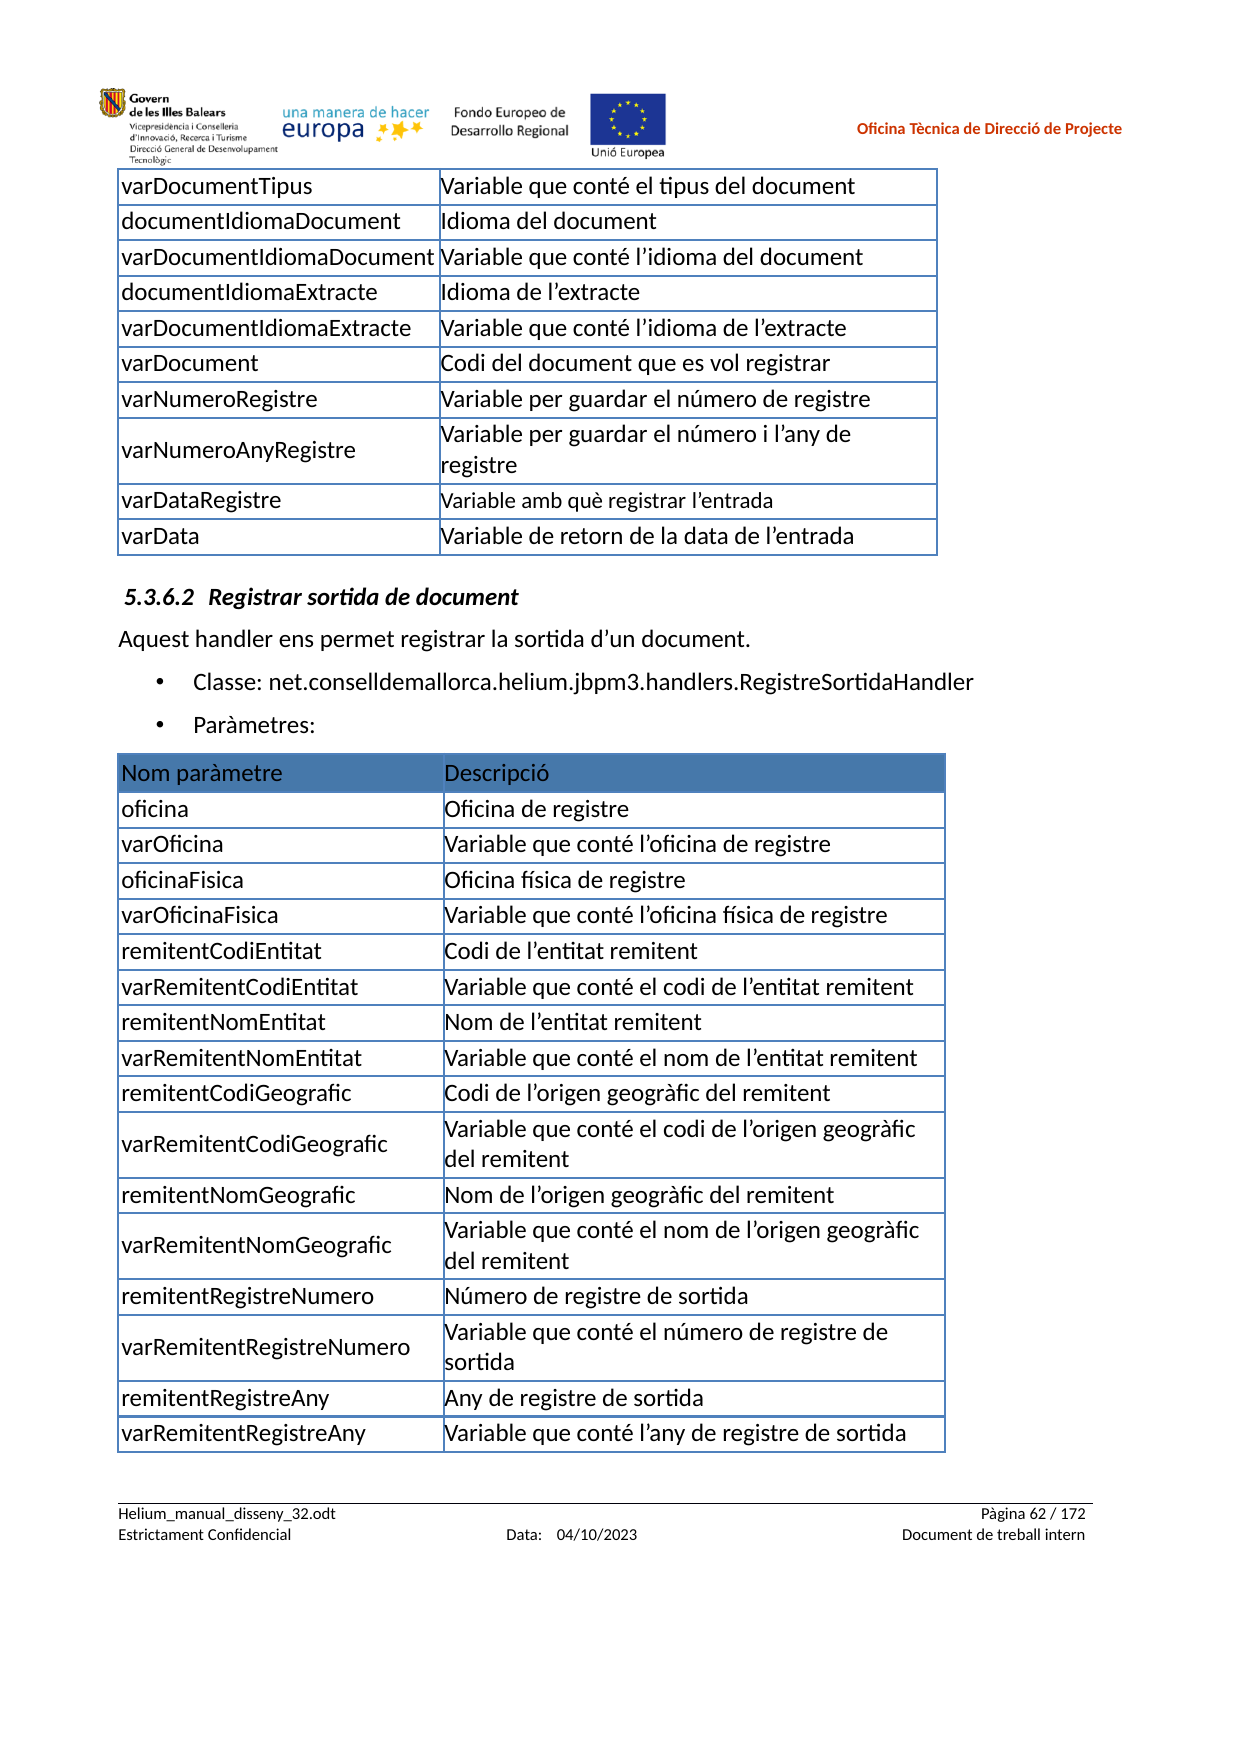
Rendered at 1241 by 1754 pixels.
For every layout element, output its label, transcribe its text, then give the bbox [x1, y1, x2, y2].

table_cell Número de registre de sortida [445, 1280, 944, 1314]
picture [99, 87, 668, 166]
table_cell Oficina física de registre [445, 864, 944, 898]
table_cell remitentNomGeografic [119, 1179, 443, 1212]
table_cell varDocumentTipus [119, 170, 439, 203]
table_cell remitentCodiEntitat [119, 935, 443, 969]
table_cell Variable de retorn de la data de l’entrada [441, 520, 936, 554]
table_header Descripció [445, 755, 944, 791]
table_cell Codi de l’entitat remitent [445, 935, 944, 969]
table_cell varRemitentNomEntitat [119, 1042, 443, 1075]
table_cell varData [119, 520, 439, 554]
table_cell varNumeroRegistre [119, 383, 439, 417]
table_cell Variable per guardar el número de registre [441, 383, 936, 417]
table_cell Variable que conté el tipus del document [441, 170, 936, 203]
table_cell Nom de l’origen geogràfic del remitent [445, 1179, 944, 1212]
table_cell Variable que conté l’any de registre de sortida [445, 1418, 944, 1451]
table_cell varOficina [119, 829, 443, 862]
table_cell varDataRegistre [119, 485, 439, 518]
table_cell varRemitentCodiGeografic [119, 1113, 443, 1177]
table_cell Variable que conté el codi de l’entitat remitent [445, 971, 944, 1004]
table_cell remitentNomEntitat [119, 1006, 443, 1040]
table_cell varRemitentRegistreAny [119, 1418, 443, 1451]
table_cell Variable que conté l’idioma del document [441, 241, 936, 274]
table_cell Idioma de l’extracte [441, 277, 936, 310]
table_cell Nom de l’entitat remitent [445, 1006, 944, 1040]
table_cell Codi del document que es vol registrar [441, 348, 936, 381]
table_cell Variable que conté el nom de l’origen geogràfic del remitent [445, 1214, 944, 1278]
table_cell Variable que conté el codi de l’origen geogràfic del remitent [445, 1113, 944, 1177]
table_header Nom paràmetre [119, 755, 443, 791]
table_cell Variable amb què registrar l’entrada [441, 485, 936, 518]
table_cell remitentCodiGeografic [119, 1077, 443, 1111]
table_cell Oficina de registre [445, 793, 944, 827]
table_cell varDocumentIdiomaExtracte [119, 312, 439, 346]
list Paràmetres: [156, 709, 1122, 740]
table_cell remitentRegistreNumero [119, 1280, 443, 1314]
table_cell Variable per guardar el número i l’any de registre [441, 419, 936, 483]
table_cell documentIdiomaExtracte [119, 277, 439, 310]
table_cell varDocument [119, 348, 439, 381]
list Classe: net.conselldemallorca.helium.jbpm3.handlers.RegistreSortidaHandler [156, 667, 1122, 697]
subtitle Registrar sortida de document [118, 581, 1122, 611]
table_cell remitentRegistreAny [119, 1382, 443, 1415]
table_cell varOficinaFisica [119, 900, 443, 933]
table_cell Any de registre de sortida [445, 1382, 944, 1415]
table_cell Variable que conté l’idioma de l’extracte [441, 312, 936, 346]
table_cell varNumeroAnyRegistre [119, 419, 439, 483]
table_cell Variable que conté el número de registre de sortida [445, 1316, 944, 1380]
table_cell varRemitentCodiEntitat [119, 971, 443, 1004]
table_cell oficina [119, 793, 443, 827]
table_cell Variable que conté el nom de l’entitat remitent [445, 1042, 944, 1075]
table_cell documentIdiomaDocument [119, 206, 439, 239]
table_cell oficinaFisica [119, 864, 443, 898]
table_cell varDocumentIdiomaDocument [119, 241, 439, 274]
table_cell Variable que conté l’oficina de registre [445, 829, 944, 862]
table_cell Variable que conté l’oficina física de registre [445, 900, 944, 933]
text Aquest handler ens permet registrar la sortida d’un document. [118, 623, 1122, 654]
table_cell varRemitentNomGeografic [119, 1214, 443, 1278]
table_cell Codi de l’origen geogràfic del remitent [445, 1077, 944, 1111]
table_cell Idioma del document [441, 206, 936, 239]
table_cell varRemitentRegistreNumero [119, 1316, 443, 1380]
